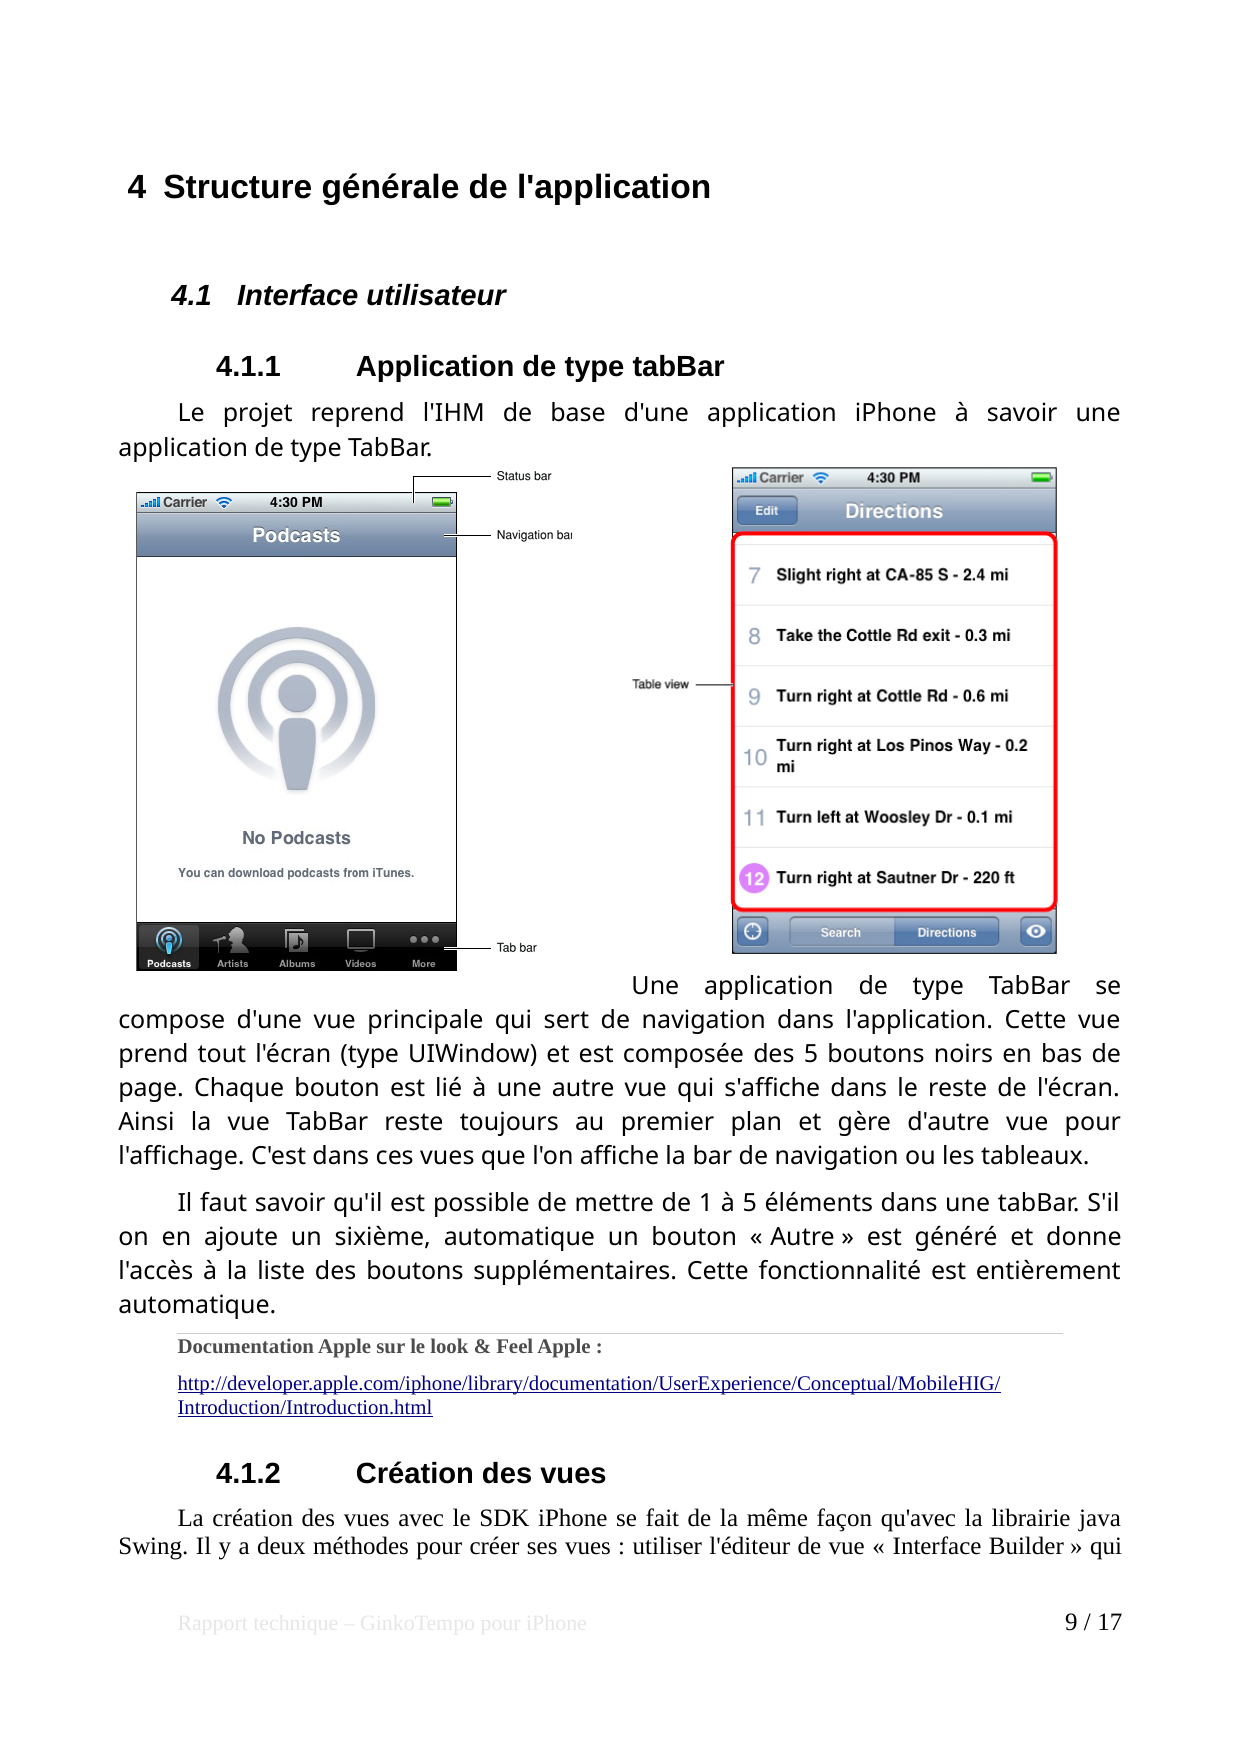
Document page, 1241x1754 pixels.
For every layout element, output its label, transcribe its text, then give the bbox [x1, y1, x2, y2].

text http://developer.apple.com/iphone/library/documentation/UserExperience/Conceptual/MobileHIG/Introduction/Introduction.html [177, 1370, 1063, 1419]
text Documentation Apple sur le look & Feel Apple : [177, 1334, 1063, 1358]
subtitle Interface utilisateur [163, 278, 1122, 312]
text Le projet reprend l'IHM de base d'une application iPhone à savoir une application de type TabBar. [118, 395, 1122, 463]
text La création des vues avec le SDK iPhone se fait de la même façon qu'avec la librairie java Swing. Il y a deux méthodes pour créer ses vues : utiliser l'éditeur de vue « Interface Builder » qui [118, 1503, 1122, 1560]
picture [136, 471, 573, 971]
subtitle Application de type tabBar [208, 349, 1122, 383]
text Il faut savoir qu'il est possible de mettre de 1 à 5 éléments dans une tabBar. S'il on en ajoute un sixième, automatique un bouton « Autre » est généré et donne l'accès à la liste des boutons supplémentaires. Cette fonctionnalité est entièrement automatique. [118, 1184, 1122, 1321]
text Une application de type TabBar se compose d'une vue principale qui sert de navigation dans l'application. Cette vue prend tout l'écran (type UIWindow) et est composée des 5 boutons noirs en bas de page. Chaque bouton est lié à une autre vue qui s'affiche dans le reste de l'écran. Ainsi la vue TabBar reste toujours au premier plan et gère d'autre vue pour l'affichage. C'est dans ces vues que l'on affiche la bar de navigation ou les tableaux. [118, 971, 1122, 1172]
subtitle Création des vues [208, 1457, 1122, 1490]
picture [602, 429, 1090, 968]
subtitle Structure générale de l'application [118, 167, 1122, 205]
